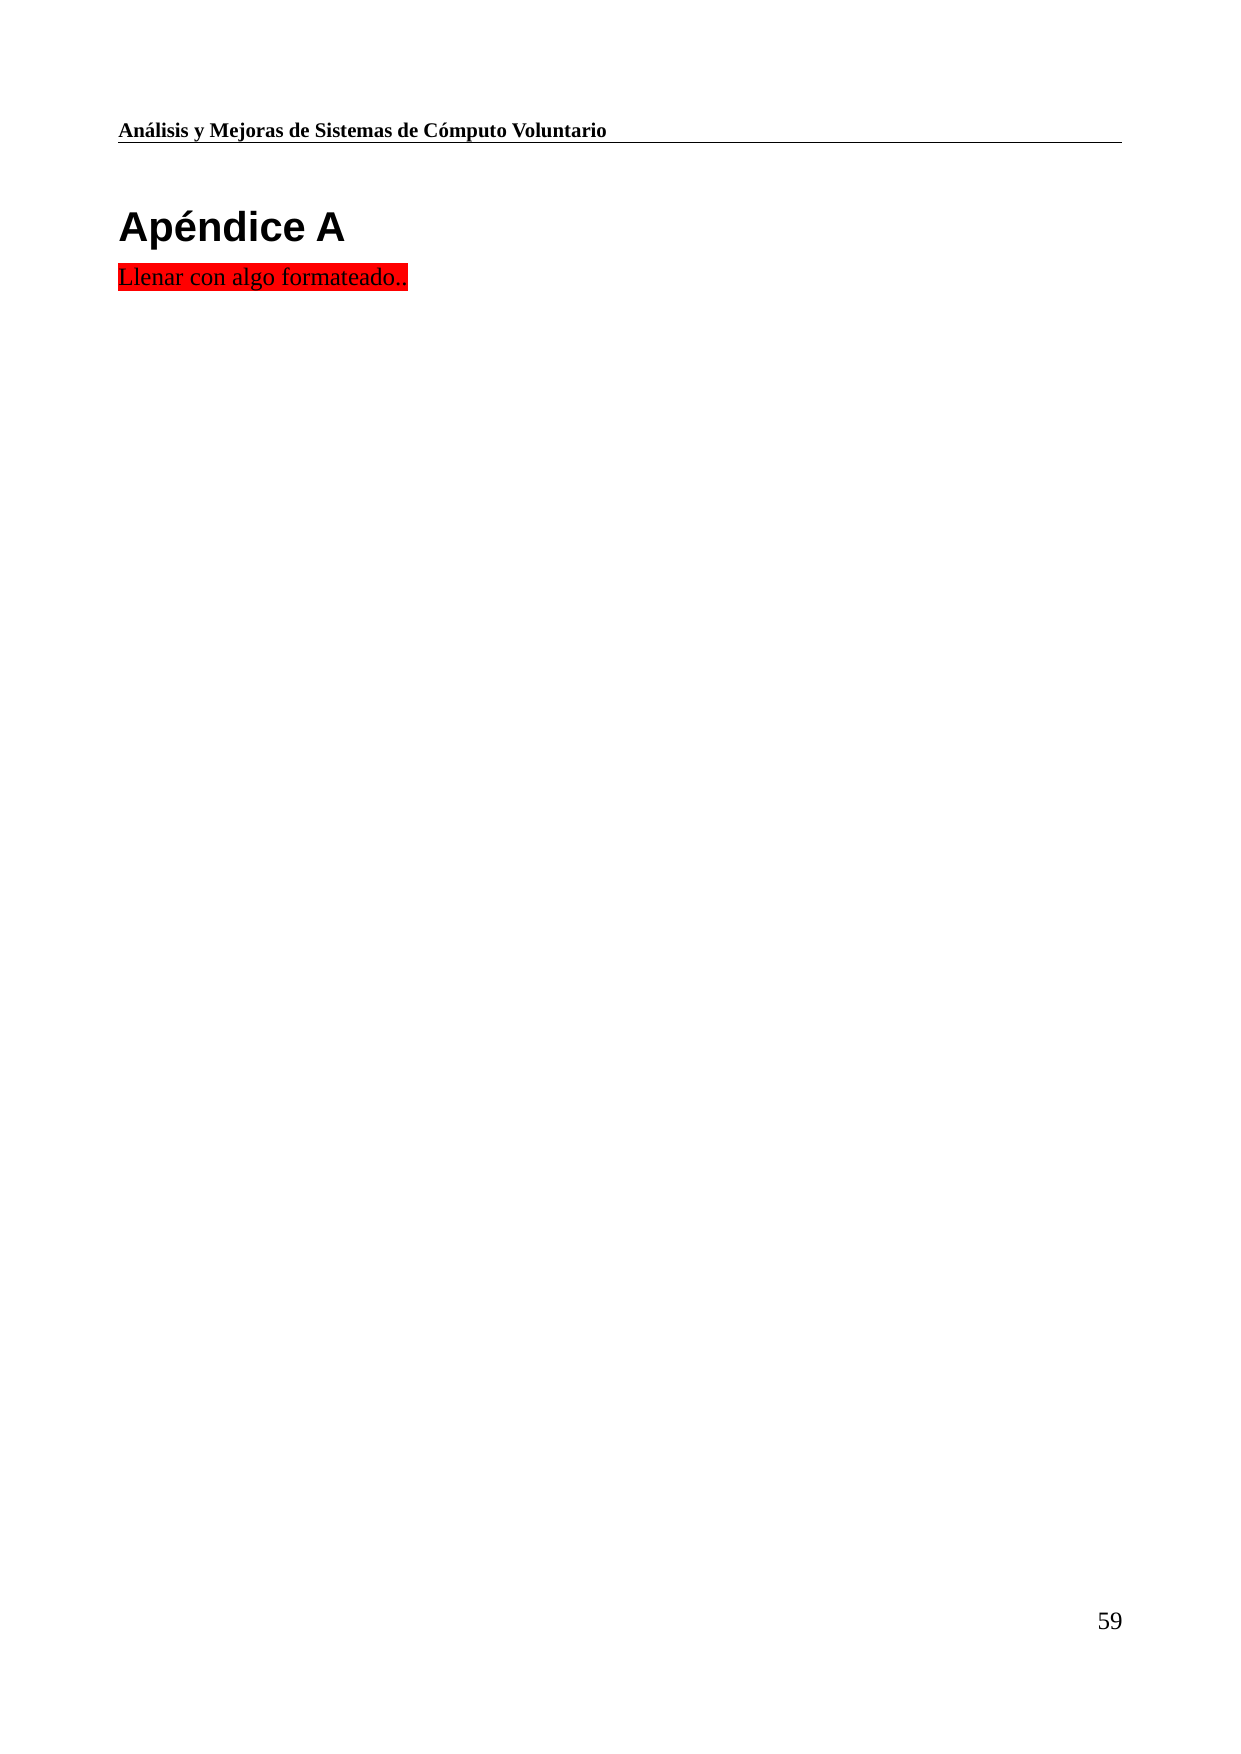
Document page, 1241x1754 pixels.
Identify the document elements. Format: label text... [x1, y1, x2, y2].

text Llenar con algo formateado.. [118, 262, 1122, 291]
subtitle Apéndice A [118, 202, 1122, 250]
